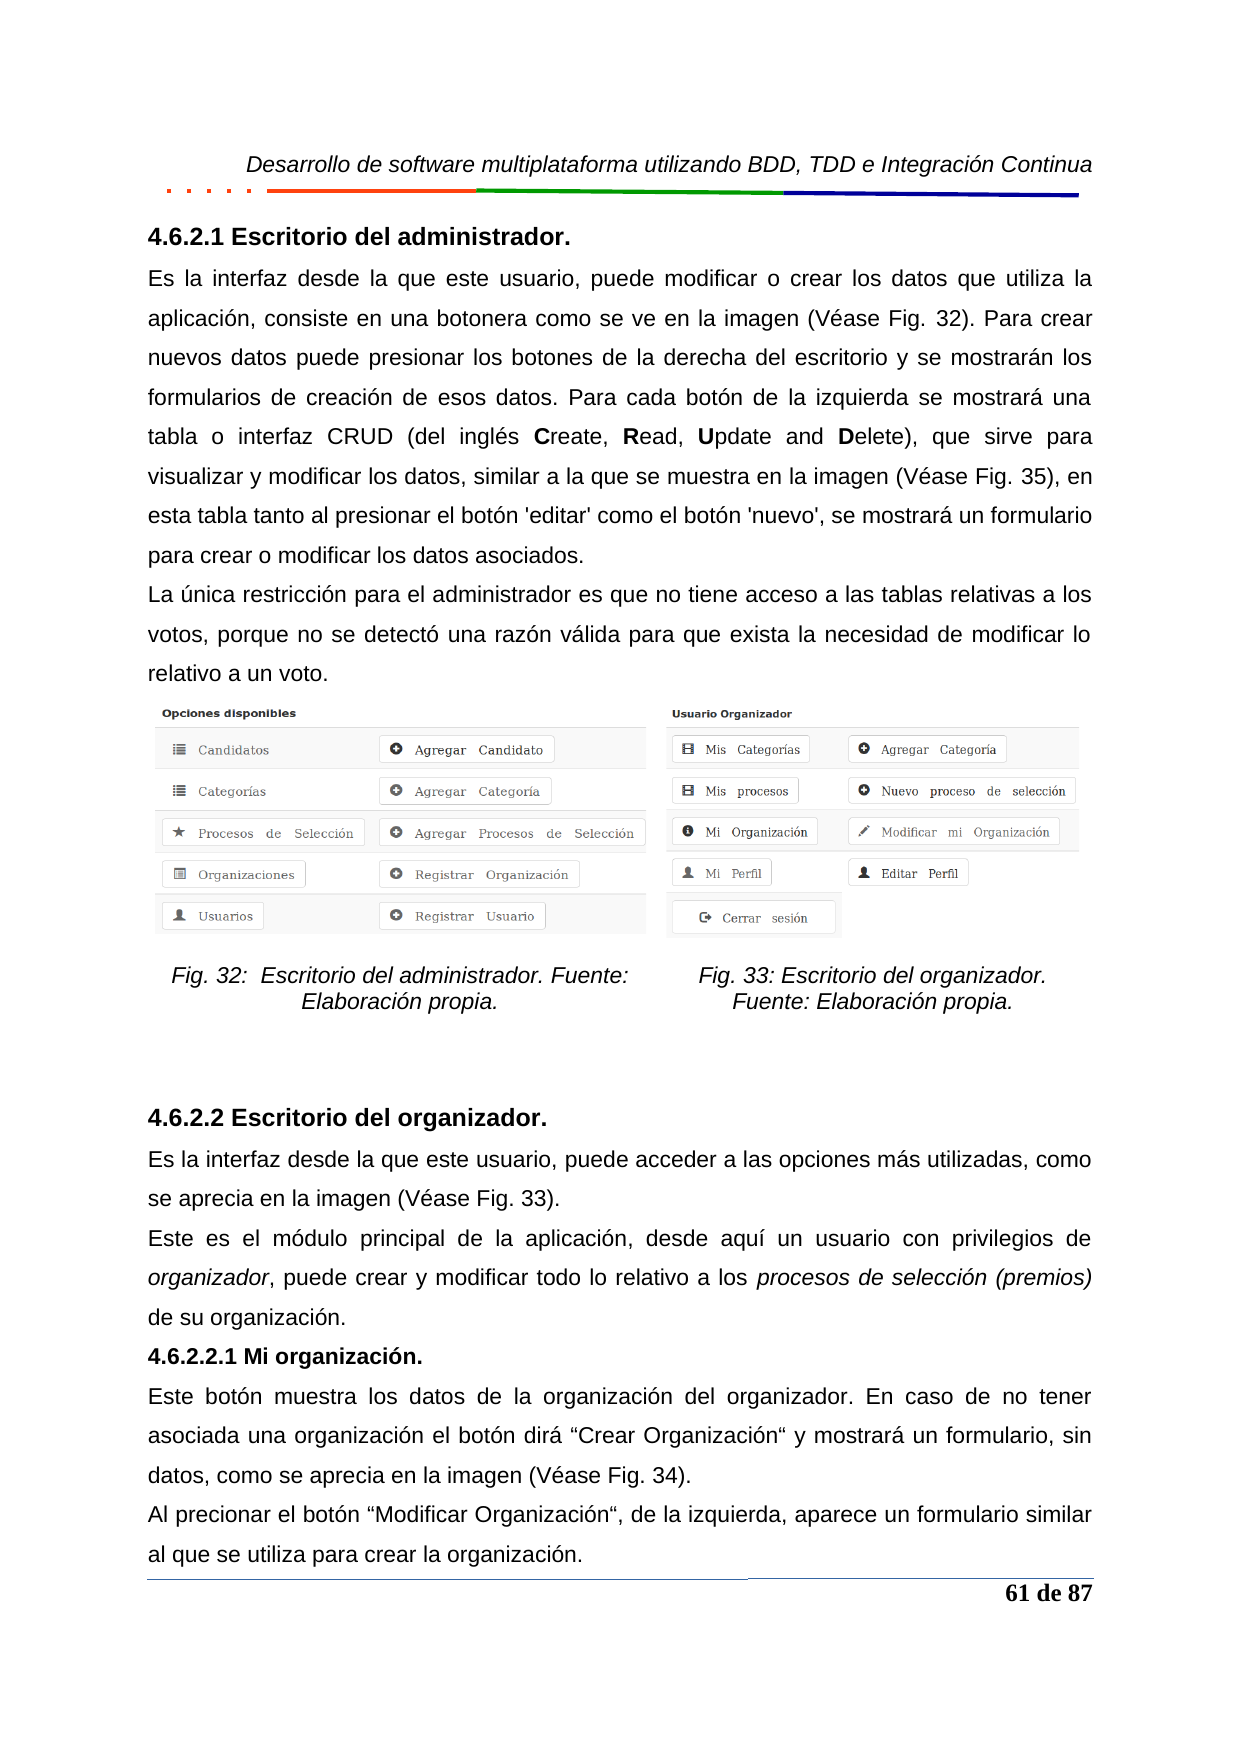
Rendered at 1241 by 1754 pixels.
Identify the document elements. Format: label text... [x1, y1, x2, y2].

text La única restricción para el administrador es que no tiene acceso a las tablas relativas a los votos, porque no se detectó una razón válida para que exista la necesidad de modificar lo relativo a un voto. [148, 581, 1093, 686]
table_cell Fig. 33: Escritorio del organizador. Fuente: Elaboración propia. [652, 944, 1094, 1036]
picture [666, 705, 1080, 938]
list Es la interfaz desde la que este usuario, puede acceder a las opciones más utilizadas, como se aprecia en la imagen (Véase Fig. 33). [148, 1146, 1093, 1212]
table_cell Fig. 32: Escritorio del administrador. Fuente: Elaboración propia. [148, 944, 652, 1036]
text 4.6.2.2.1 Mi organización. [148, 1343, 1093, 1370]
table_header [148, 700, 652, 944]
list 4.6.2.1 Escritorio del administrador. [148, 222, 1093, 251]
text Este es el módulo principal de la aplicación, desde aquí un usuario con privilegios de organizador, puede crear y modificar todo lo relativo a los procesos de selección (premios) de su organización. [148, 1225, 1093, 1330]
text Es la interfaz desde la que este usuario, puede modificar o crear los datos que utiliza la aplicación, consiste en una botonera como se ve en la imagen (Véase Fig. 32). Para crear nuevos datos puede presionar los botones de la derecha del escritorio y se mostrarán los formularios de creación de esos datos. Para cada botón de la izquierda se mostrará una tabla o interfaz CRUD (del inglés Create, Read, Update and Delete), que sirve para visualizar y modificar los datos, similar a la que se muestra en la imagen (Véase Fig. 35), en esta tabla tanto al presionar el botón 'editar' como el botón 'nuevo', se mostrará un formulario para crear o modificar los datos asociados. [148, 265, 1093, 568]
picture [153, 705, 647, 934]
text 4.6.2.2 Escritorio del organizador. [148, 1103, 1093, 1132]
text Al precionar el botón “Modificar Organización“, de la izquierda, aparece un formulario similar al que se utiliza para crear la organización. [148, 1501, 1093, 1567]
table_header [652, 700, 1094, 944]
text Este botón muestra los datos de la organización del organizador. En caso de no tener asociada una organización el botón dirá “Crear Organización“ y mostrará un formulario, sin datos, como se aprecia en la imagen (Véase Fig. 34). [148, 1383, 1093, 1488]
